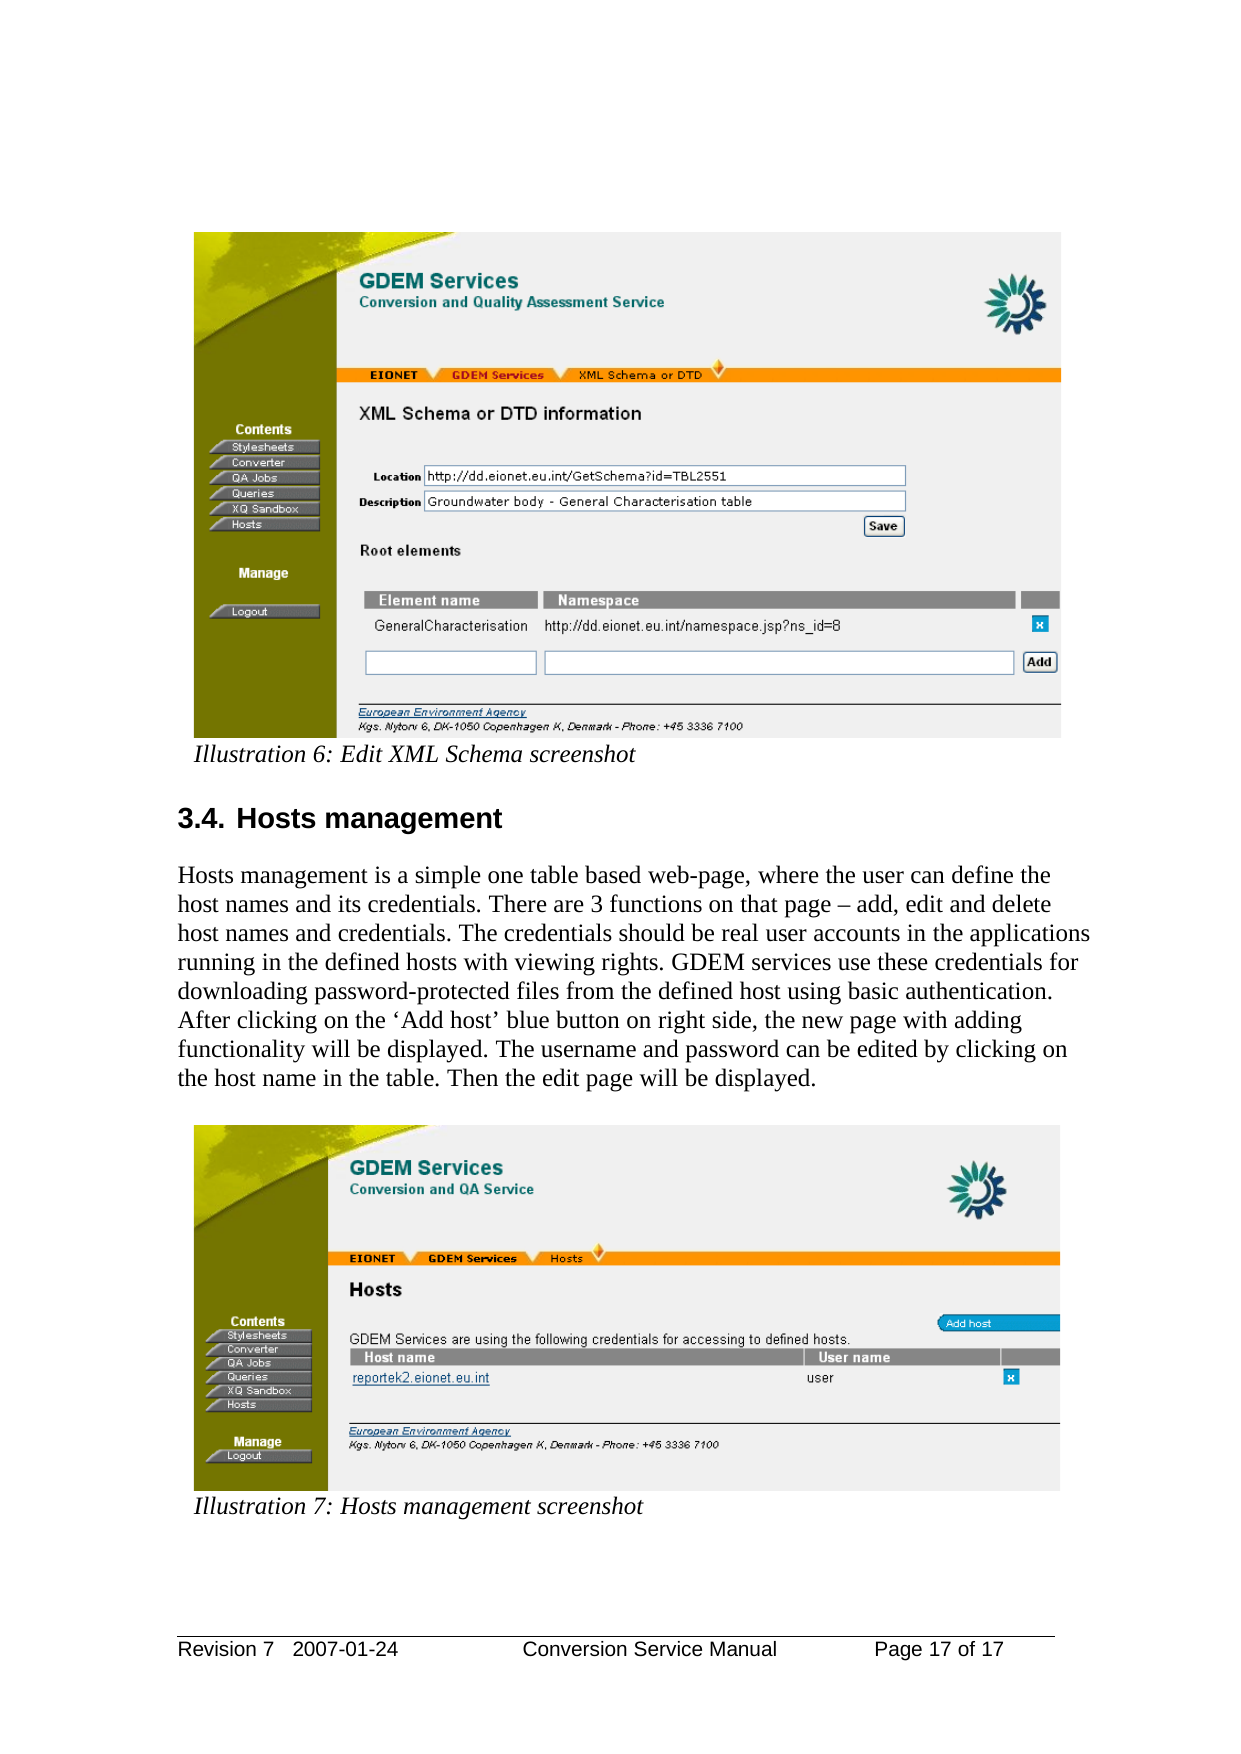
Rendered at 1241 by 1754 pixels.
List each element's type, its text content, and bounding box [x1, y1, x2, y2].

text Illustration 6: Edit XML Schema screenshot [194, 738, 1061, 767]
text Illustration 7: Hosts management screenshot [194, 1491, 1060, 1520]
subtitle Hosts management [177, 801, 1092, 835]
text Hosts management is a simple one table based web-page, where the user can define the host names and its credentials. There are 3 functions on that page – add, edit and delete host names and credentials. The credentials should be real user accounts in the applications running in the defined hosts with viewing rights. GDEM services use these credentials for downloading password-protected files from the defined host using basic authentication. After clicking on the ‘Add host’ blue button on right side, the new page with adding functionality will be displayed. The username and password can be edited by clicking on the host name in the table. Then the edit page will be displayed. [177, 860, 1092, 1092]
